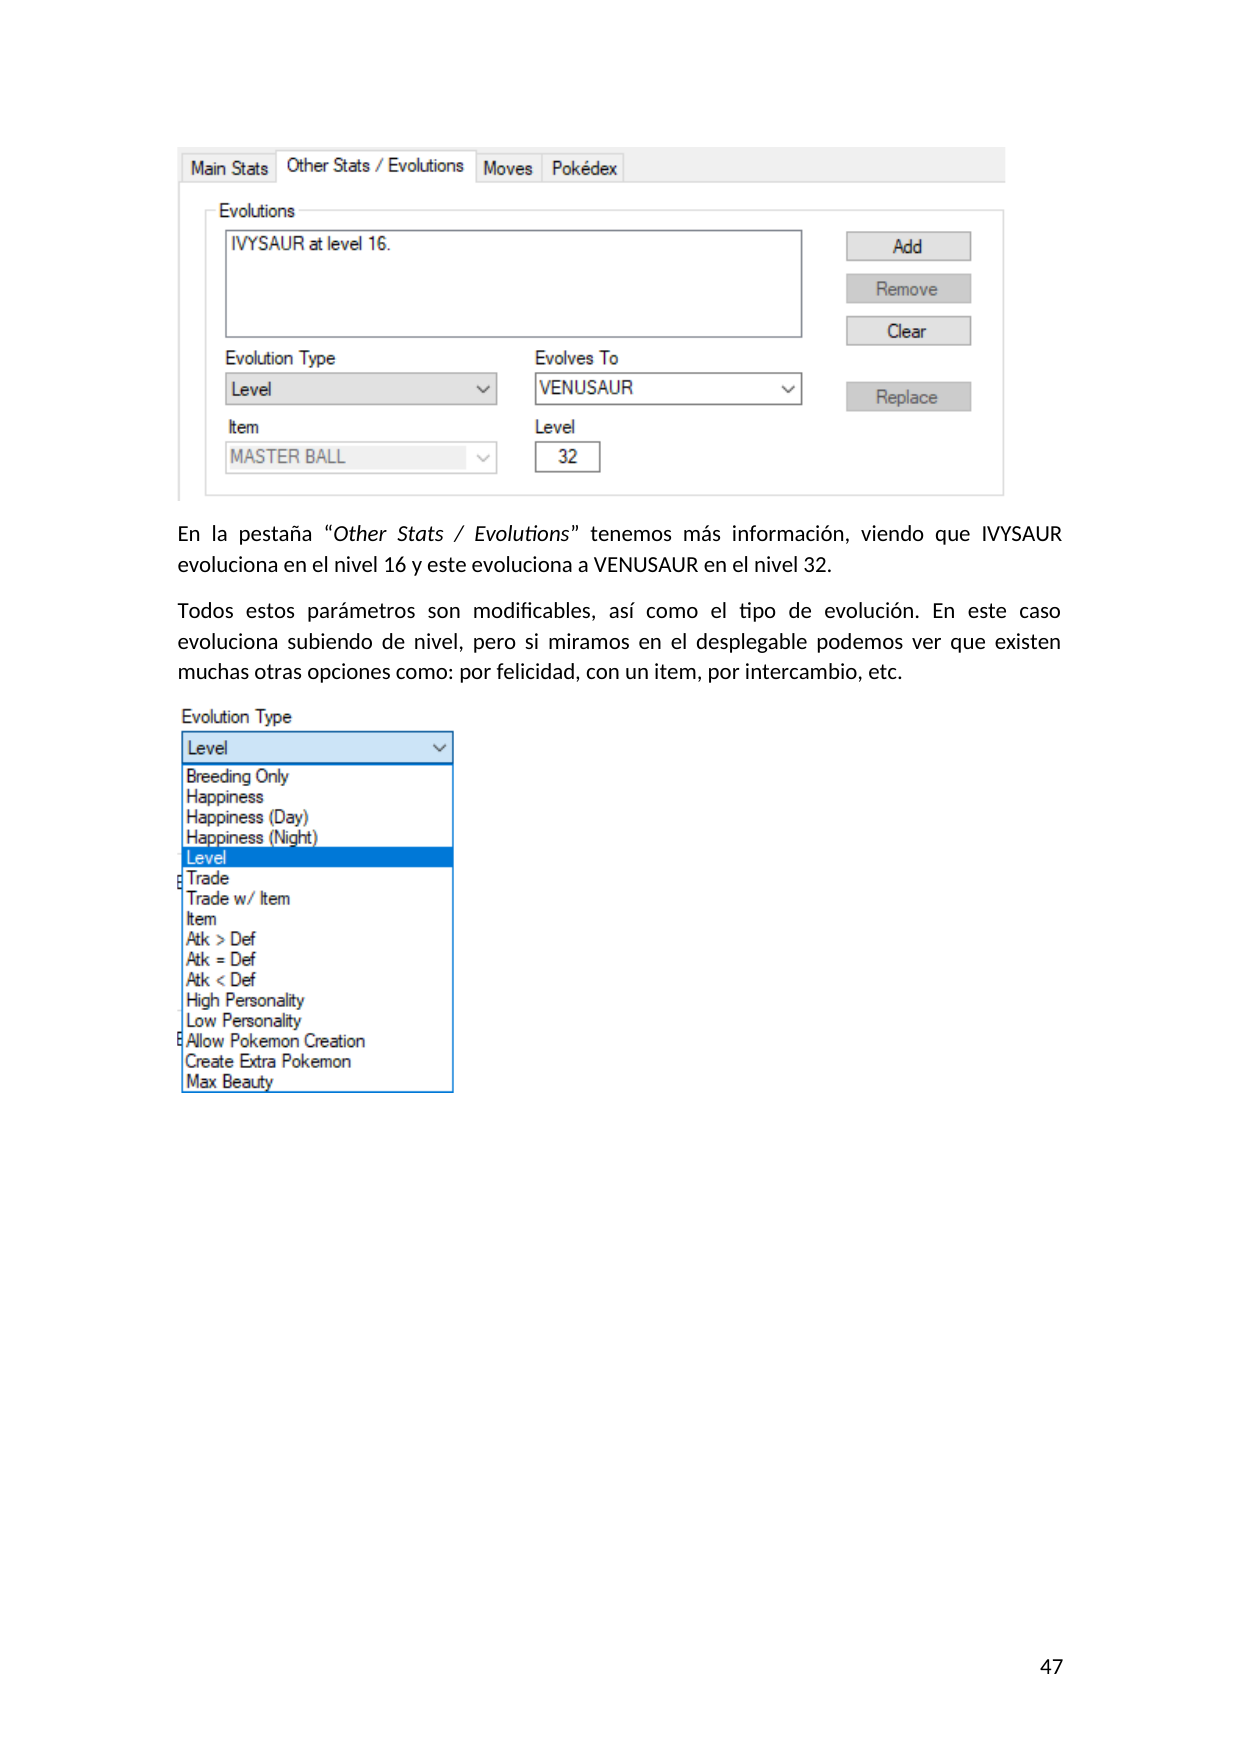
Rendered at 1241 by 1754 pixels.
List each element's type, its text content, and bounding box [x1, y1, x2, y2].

picture [177, 703, 454, 1093]
picture [177, 147, 1006, 501]
text En la pestaña “Other Stats / Evolutions” tenemos más información, viendo que IVYSAUR evoluciona en el nivel 16 y este evoluciona a VENUSAUR en el nivel 32. [177, 519, 1063, 578]
text Todos estos parámetros son modificables, así como el tipo de evolución. En este caso evoluciona subiendo de nivel, pero si miramos en el desplegable podemos ver que existen muchas otras opciones como: por felicidad, con un item, por intercambio, etc. [177, 597, 1063, 685]
